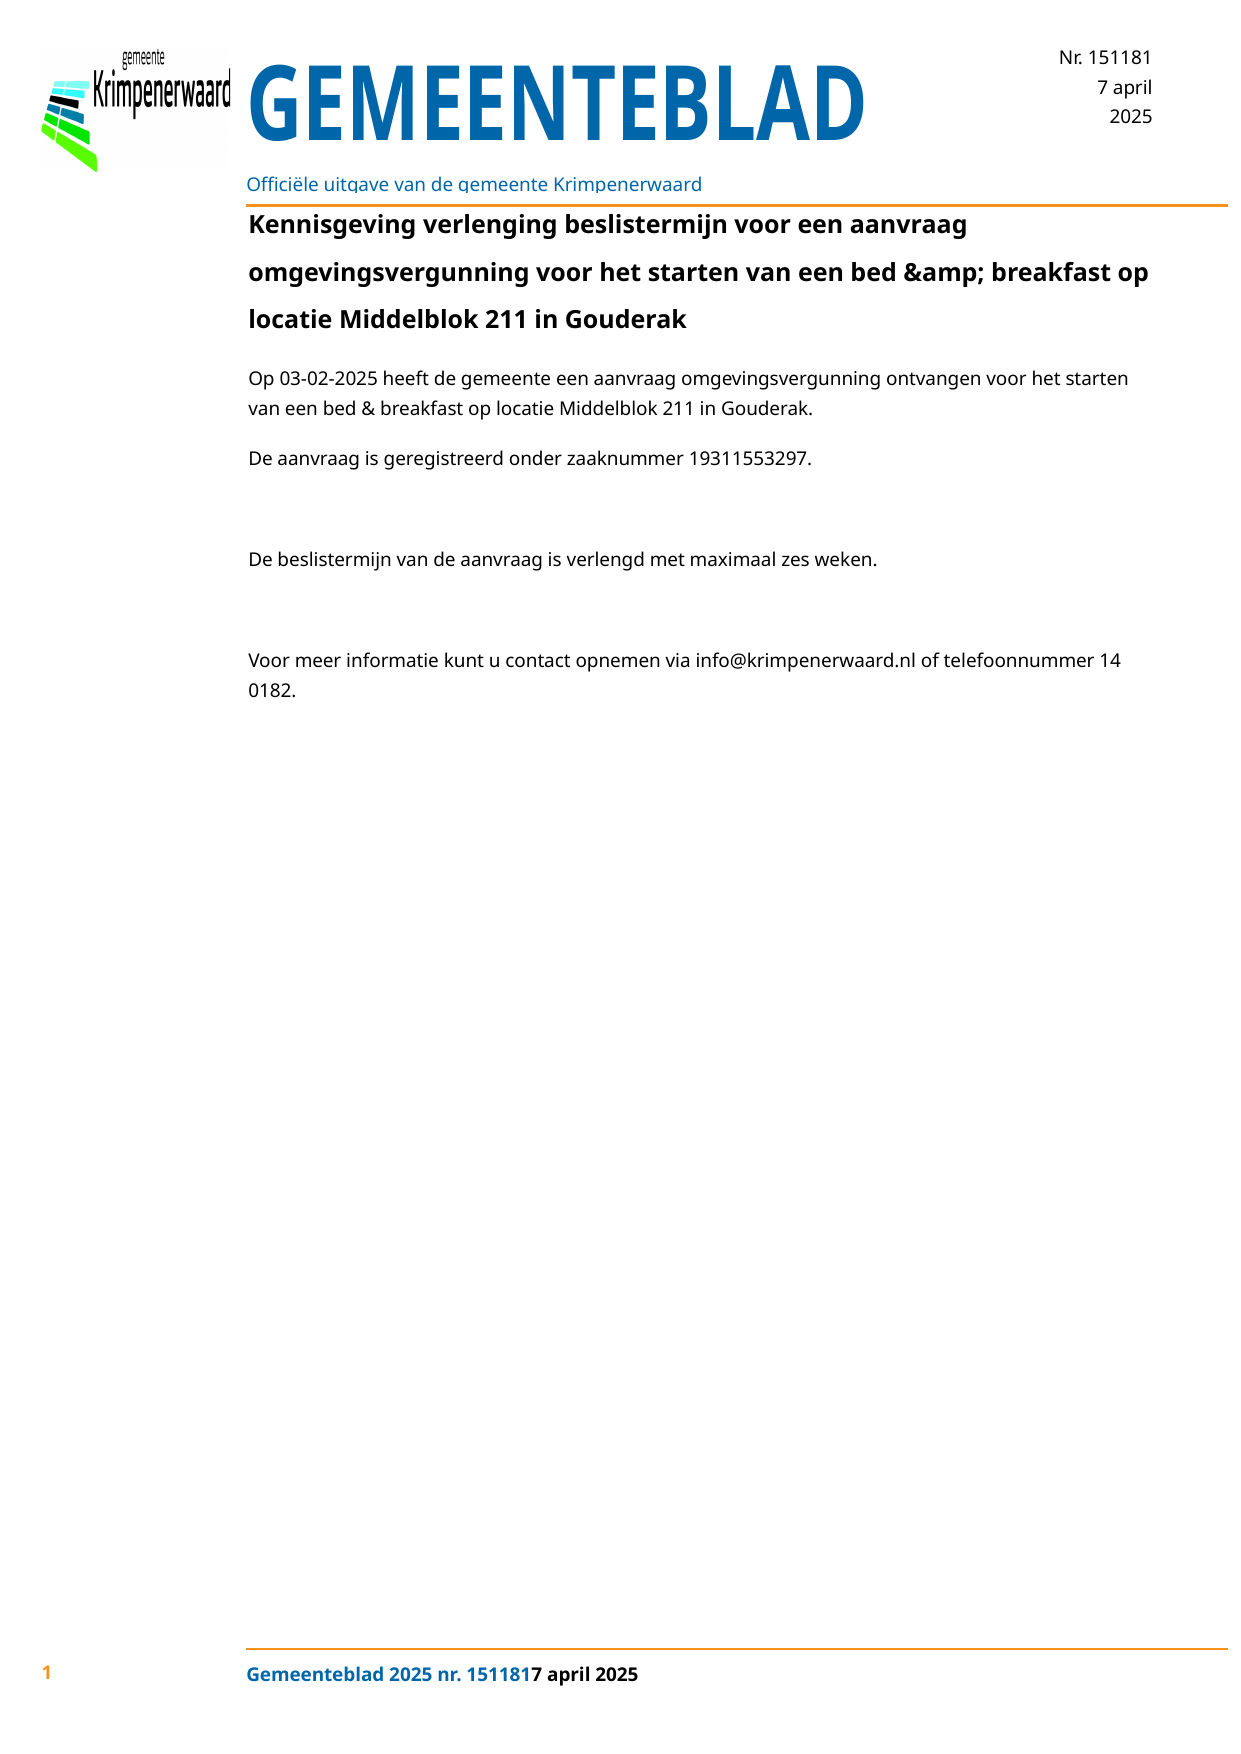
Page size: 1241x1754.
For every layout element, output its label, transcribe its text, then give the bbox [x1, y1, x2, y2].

text Voor meer informatie kunt u contact opnemen via info@krimpenerwaard.nl of telefoonnummer 14 0182. [248, 647, 1152, 702]
picture [41, 47, 231, 172]
text De aanvraag is geregistreerd onder zaaknummer 19311553297. [248, 446, 1152, 471]
text De beslistermijn van de aanvraag is verlengd met maximaal zes weken. [248, 546, 1152, 572]
text Op 03-02-2025 heeft de gemeente een aanvraag omgevingsvergunning ontvangen voor het starten van een bed & breakfast op locatie Middelblok 211 in Gouderak. [248, 366, 1152, 421]
text Kennisgeving verlenging beslistermijn voor een aanvraag omgevingsvergunning voor het starten van een bed &amp; breakfast op locatie Middelblok 211 in Gouderak [248, 207, 1152, 336]
